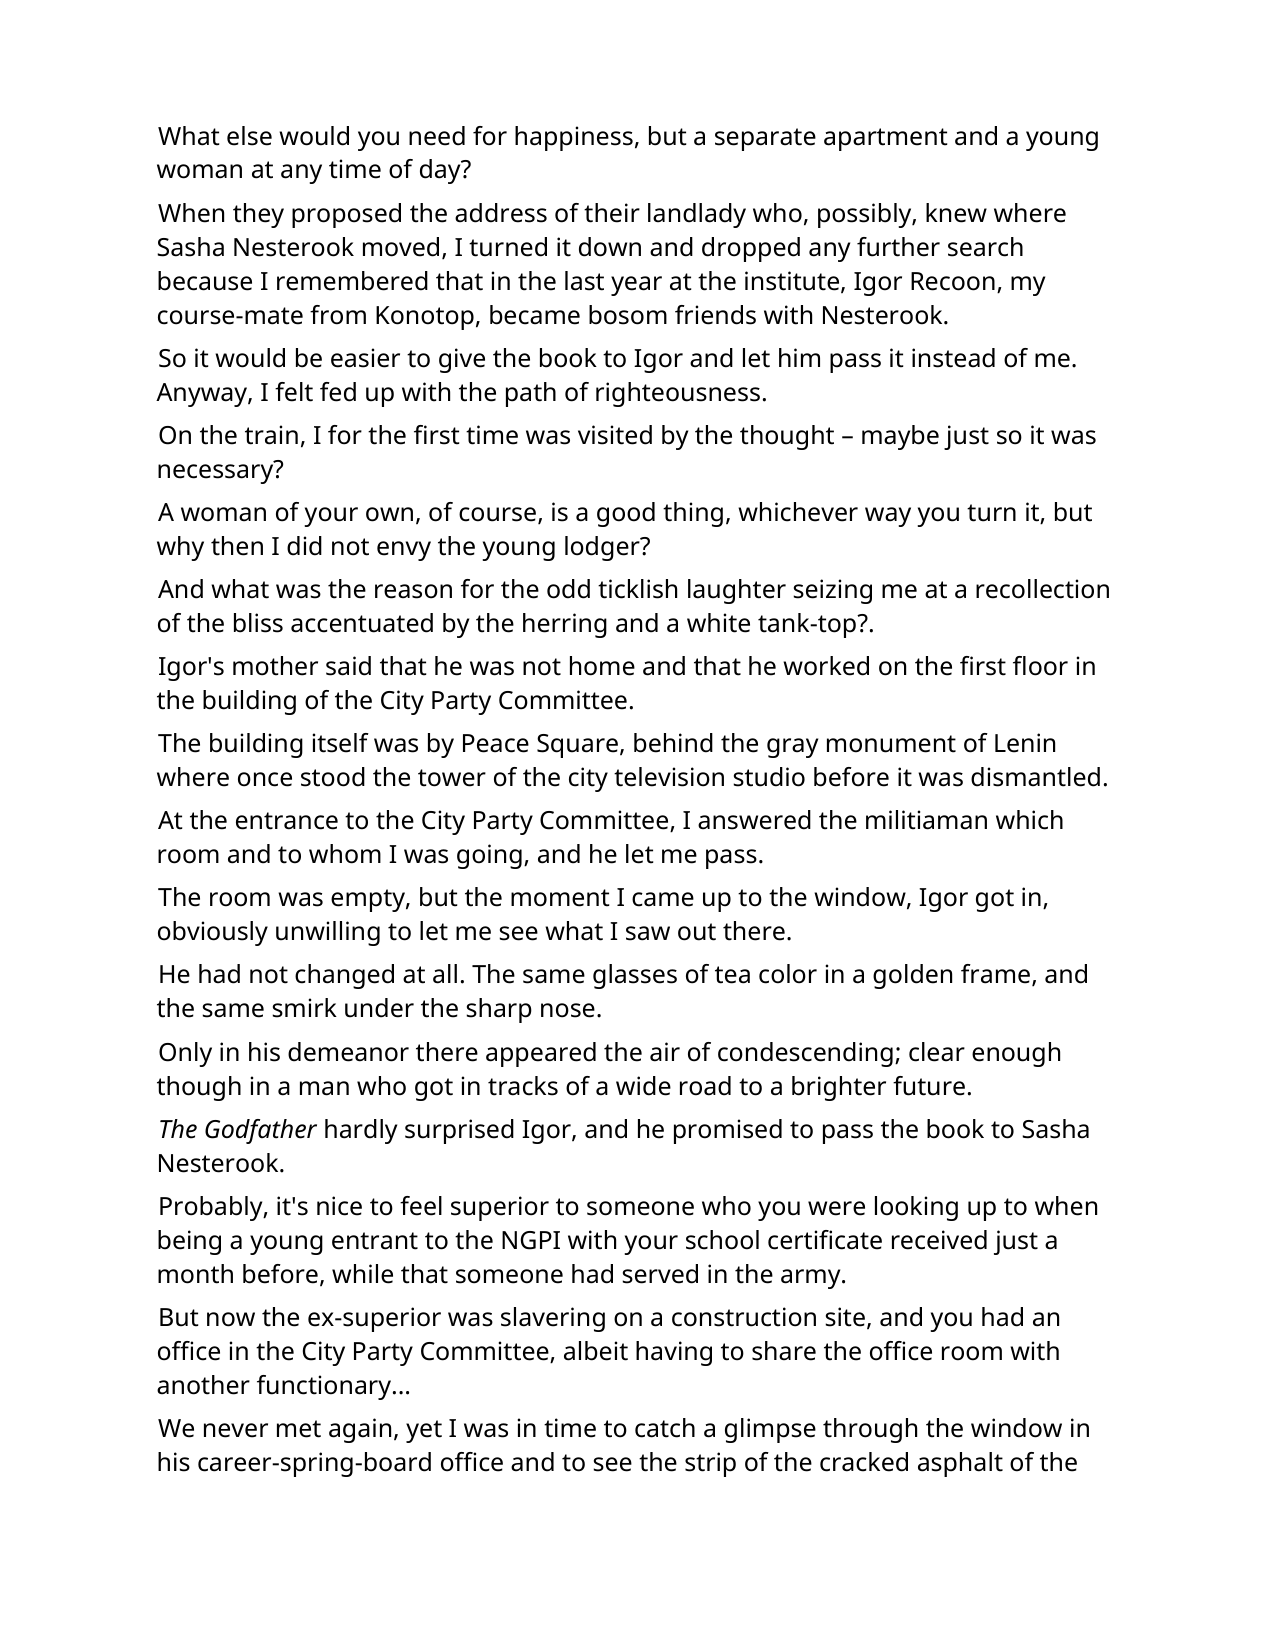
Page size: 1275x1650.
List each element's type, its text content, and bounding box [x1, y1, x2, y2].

text At the entrance to the City Party Committee, I answered the militiaman which room and to whom I was going, and he let me pass. [156, 803, 1118, 871]
text We never met again, yet I was in time to catch a glimpse through the window in his career-spring-board office and to see the strip of the cracked asphalt of the [156, 1411, 1118, 1479]
text On the train, I for the first time was visited by the thought – maybe just so it was necessary? [156, 417, 1118, 486]
text What else would you need for happiness, but a separate apartment and a young woman at any time of day? [156, 118, 1118, 186]
text Only in his demeanor there appeared the air of condescending; clear enough though in a man who got in tracks of a wide road to a brighter future. [156, 1034, 1118, 1102]
text He had not changed at all. The same glasses of tea color in a golden frame, and the same smirk under the sharp nose. [156, 957, 1118, 1025]
text But now the ex-superior was slavering on a construction site, and you had an office in the City Party Committee, albeit having to share the office room with another functionary... [156, 1299, 1118, 1402]
text When they proposed the address of their landlady who, possibly, knew where Sasha Nesterook moved, I turned it down and dropped any further search because I remembered that in the last year at the institute, Igor Recoon, my course-mate from Konotop, became bosom friends with Nesterook. [156, 195, 1118, 331]
text The building itself was by Peace Square, behind the gray monument of Lenin where once stood the tower of the city television studio before it was dismantled. [156, 726, 1118, 794]
text Igor's mother said that he was not home and that he worked on the first floor in the building of the City Party Committee. [156, 649, 1118, 717]
text Probably, it's nice to feel superior to someone who you were looking up to when being a young entrant to the NGPI with your school certificate received just a month before, while that someone had served in the army. [156, 1188, 1118, 1291]
text The room was empty, but the moment I came up to the window, Igor got in, obviously unwilling to let me see what I saw out there. [156, 880, 1118, 948]
text And what was the reason for the odd ticklish laughter seizing me at a recollection of the bliss accentuated by the herring and a white tank-top?. [156, 572, 1118, 640]
text A woman of your own, of course, is a good thing, whichever way you turn it, but why then I did not envy the young lodger? [156, 494, 1118, 563]
text The Godfather hardly surprised Igor, and he promised to pass the book to Sasha Nesterook. [156, 1111, 1118, 1179]
text So it would be easier to give the book to Igor and let him pass it instead of me. Anyway, I felt fed up with the path of righteousness. [156, 340, 1118, 408]
